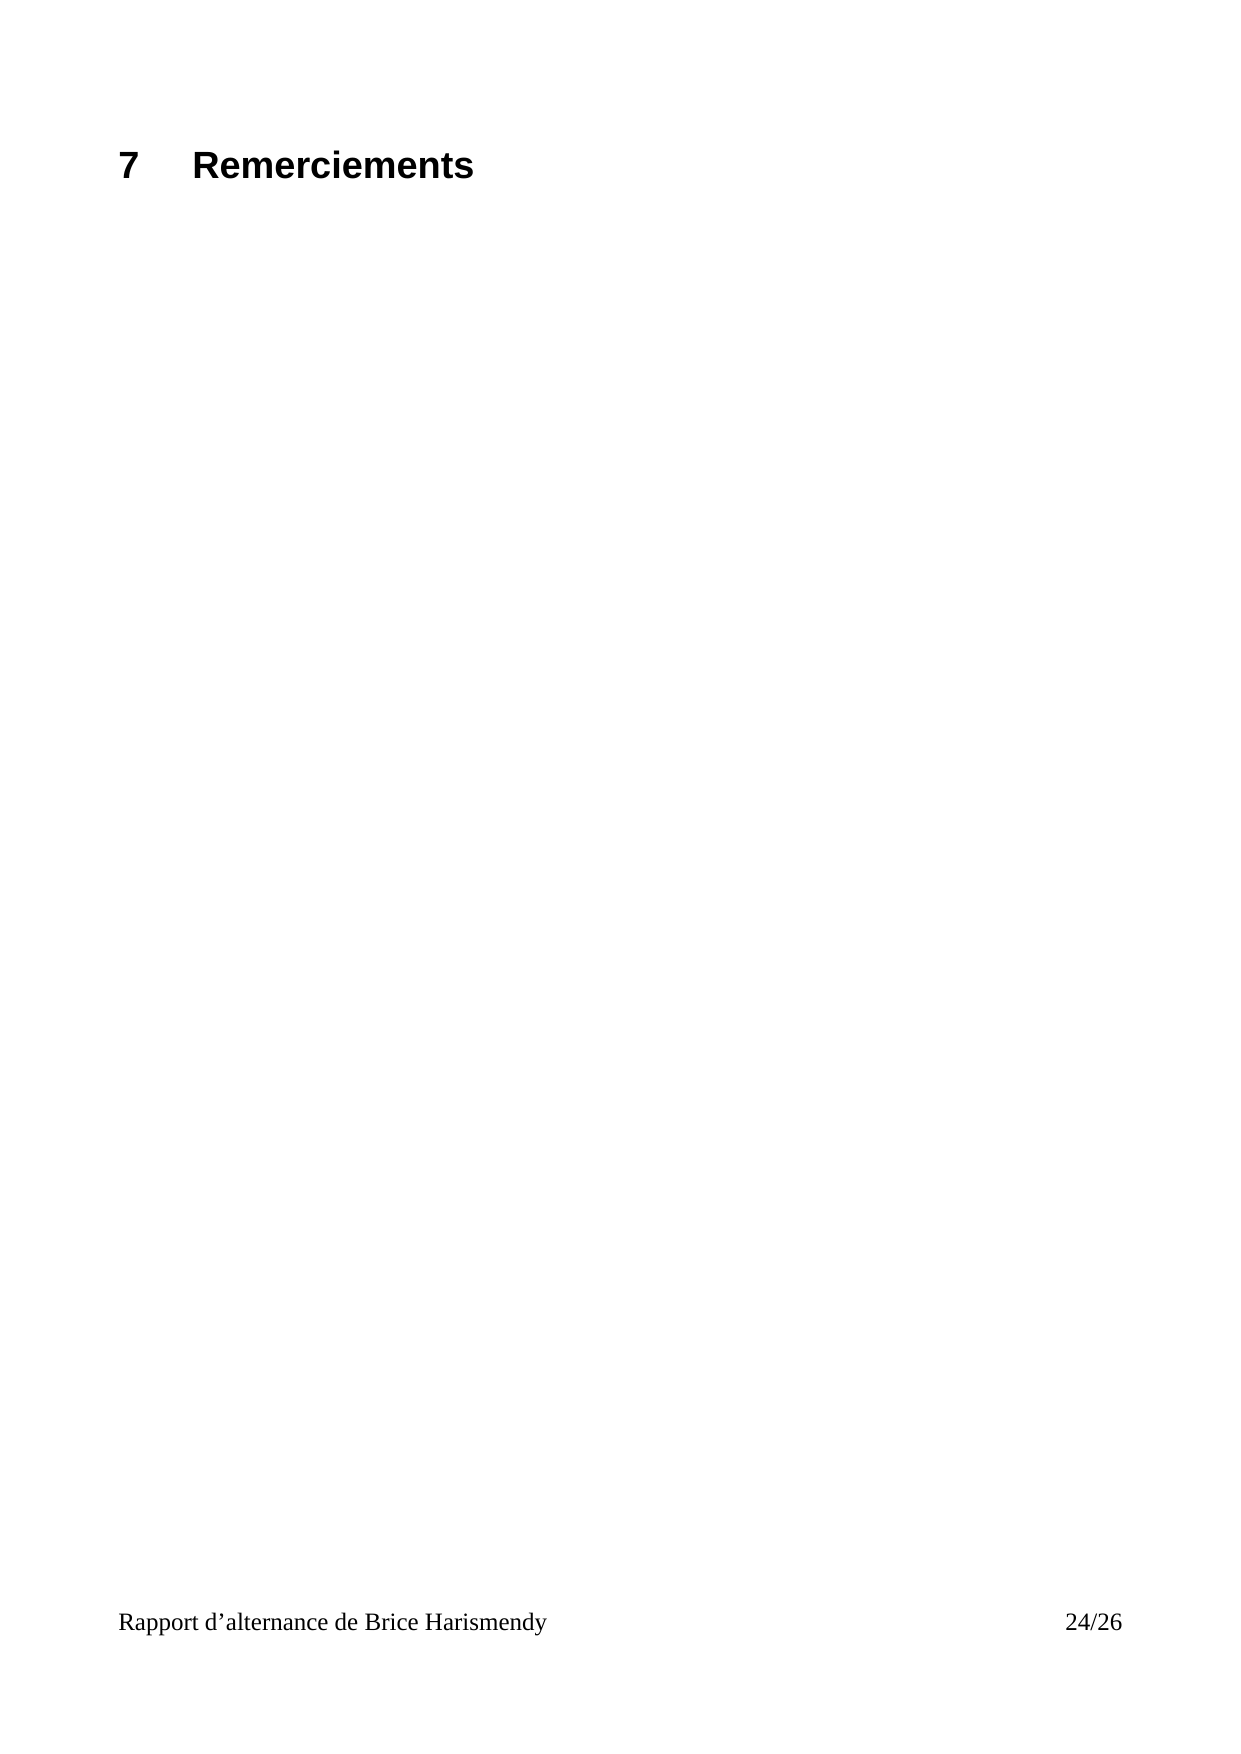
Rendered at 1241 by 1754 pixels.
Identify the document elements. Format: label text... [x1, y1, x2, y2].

subtitle Remerciements [118, 143, 1122, 187]
